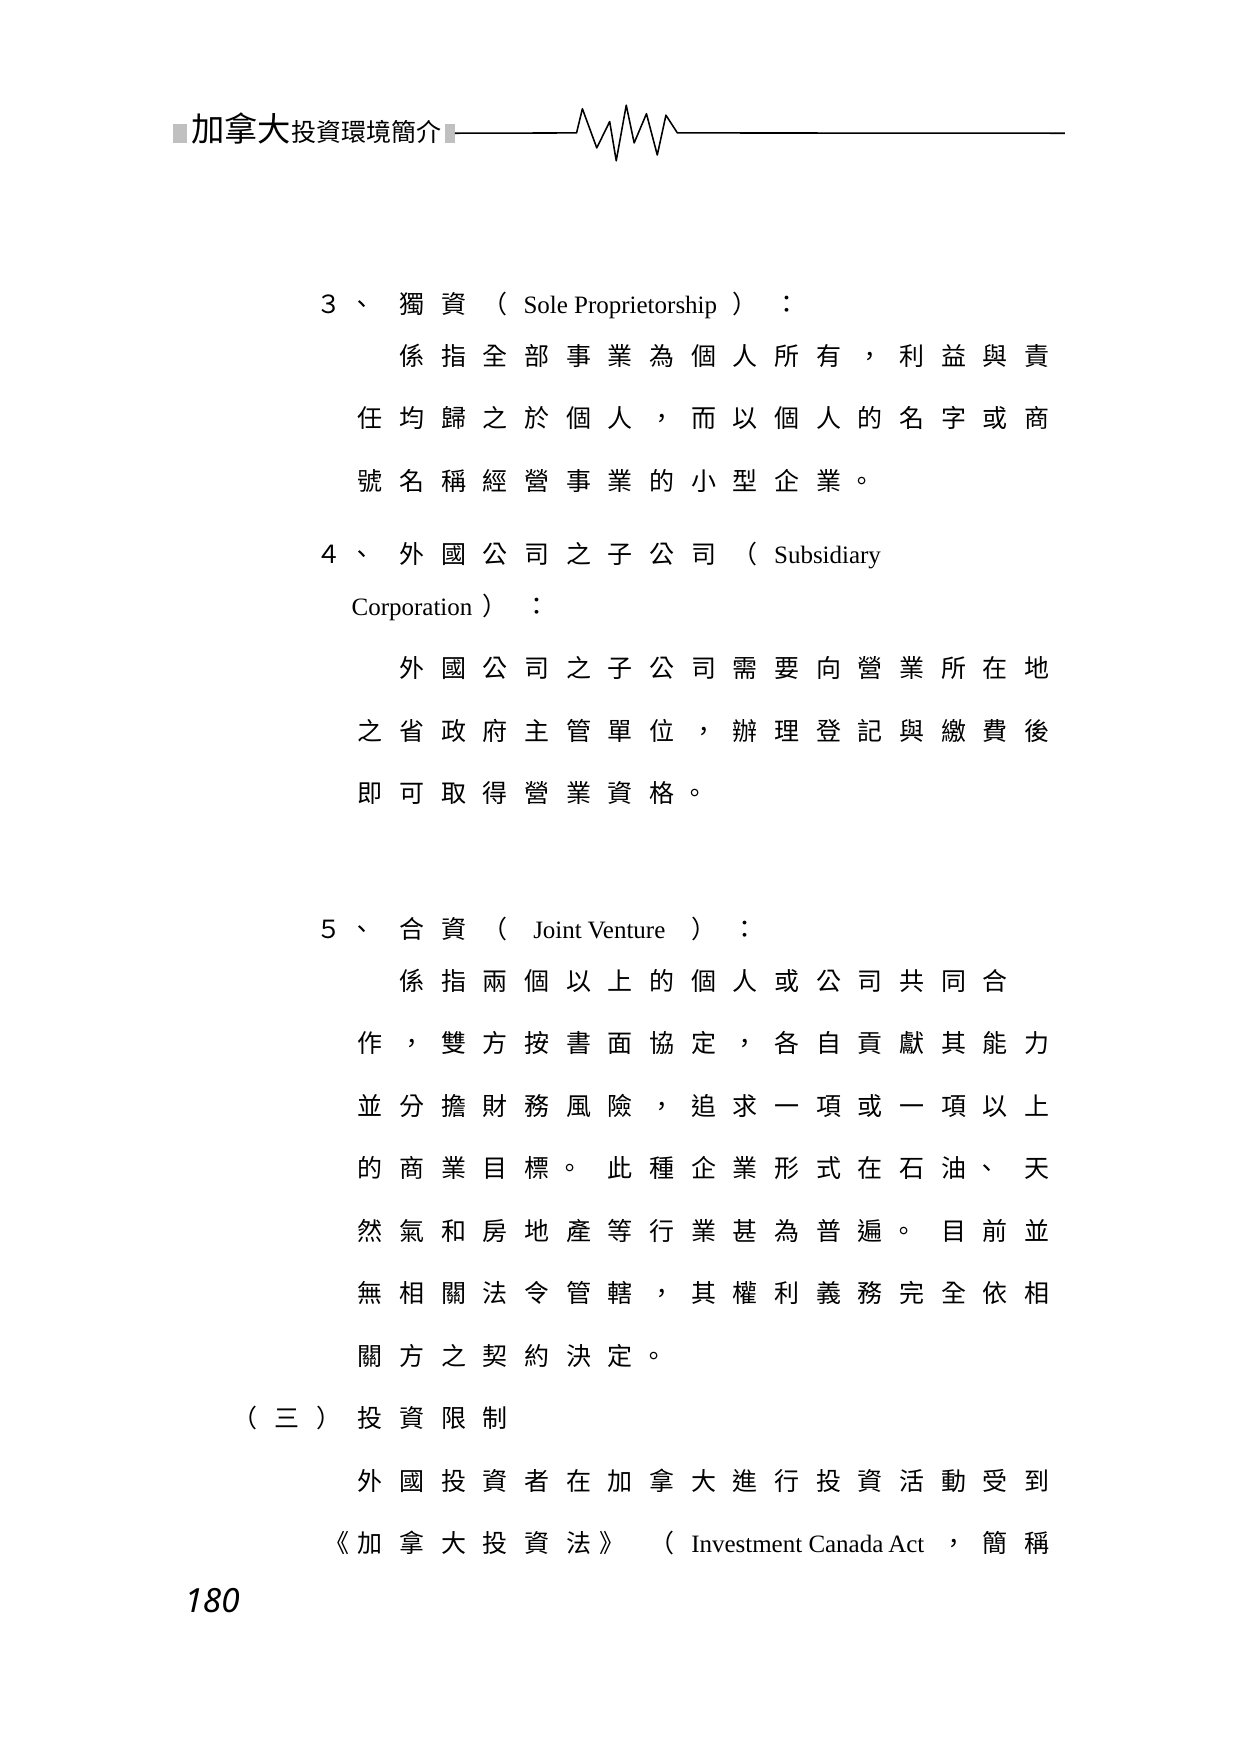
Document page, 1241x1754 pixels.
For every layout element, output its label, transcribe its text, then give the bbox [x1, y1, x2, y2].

text （三）投資限制 [207, 1375, 1058, 1438]
text ３、獨資（Sole Proprietorship）： [281, 250, 1058, 313]
text 外國公司之子公司需要向營業所在地之省政府主管單位，辦理登記與繳費後即可取得營業資格。 [330, 625, 1058, 813]
text 係指全部事業為個人所有，利益與責任均歸之於個人，而以個人的名字或商號名稱經營事業的小型企業。 [330, 313, 1058, 500]
text ４、外國公司之子公司（Subsidiary Corporation）： [281, 500, 1058, 625]
text 係指兩個以上的個人或公司共同合作，雙方按書面協定，各自貢獻其能力並分擔財務風險，追求一項或一項以上的商業目標。此種企業形式在石油、天然氣和房地產等行業甚為普遍。目前並無相關法令管轄，其權利義務完全依相關方之契約決定。 [330, 938, 1058, 1375]
text ５、合資（Joint Venture）： [281, 875, 1058, 938]
text 外國投資者在加拿大進行投資活動受到《加拿大投資法》（Investment Canada Act，簡稱 [281, 1438, 1058, 1563]
